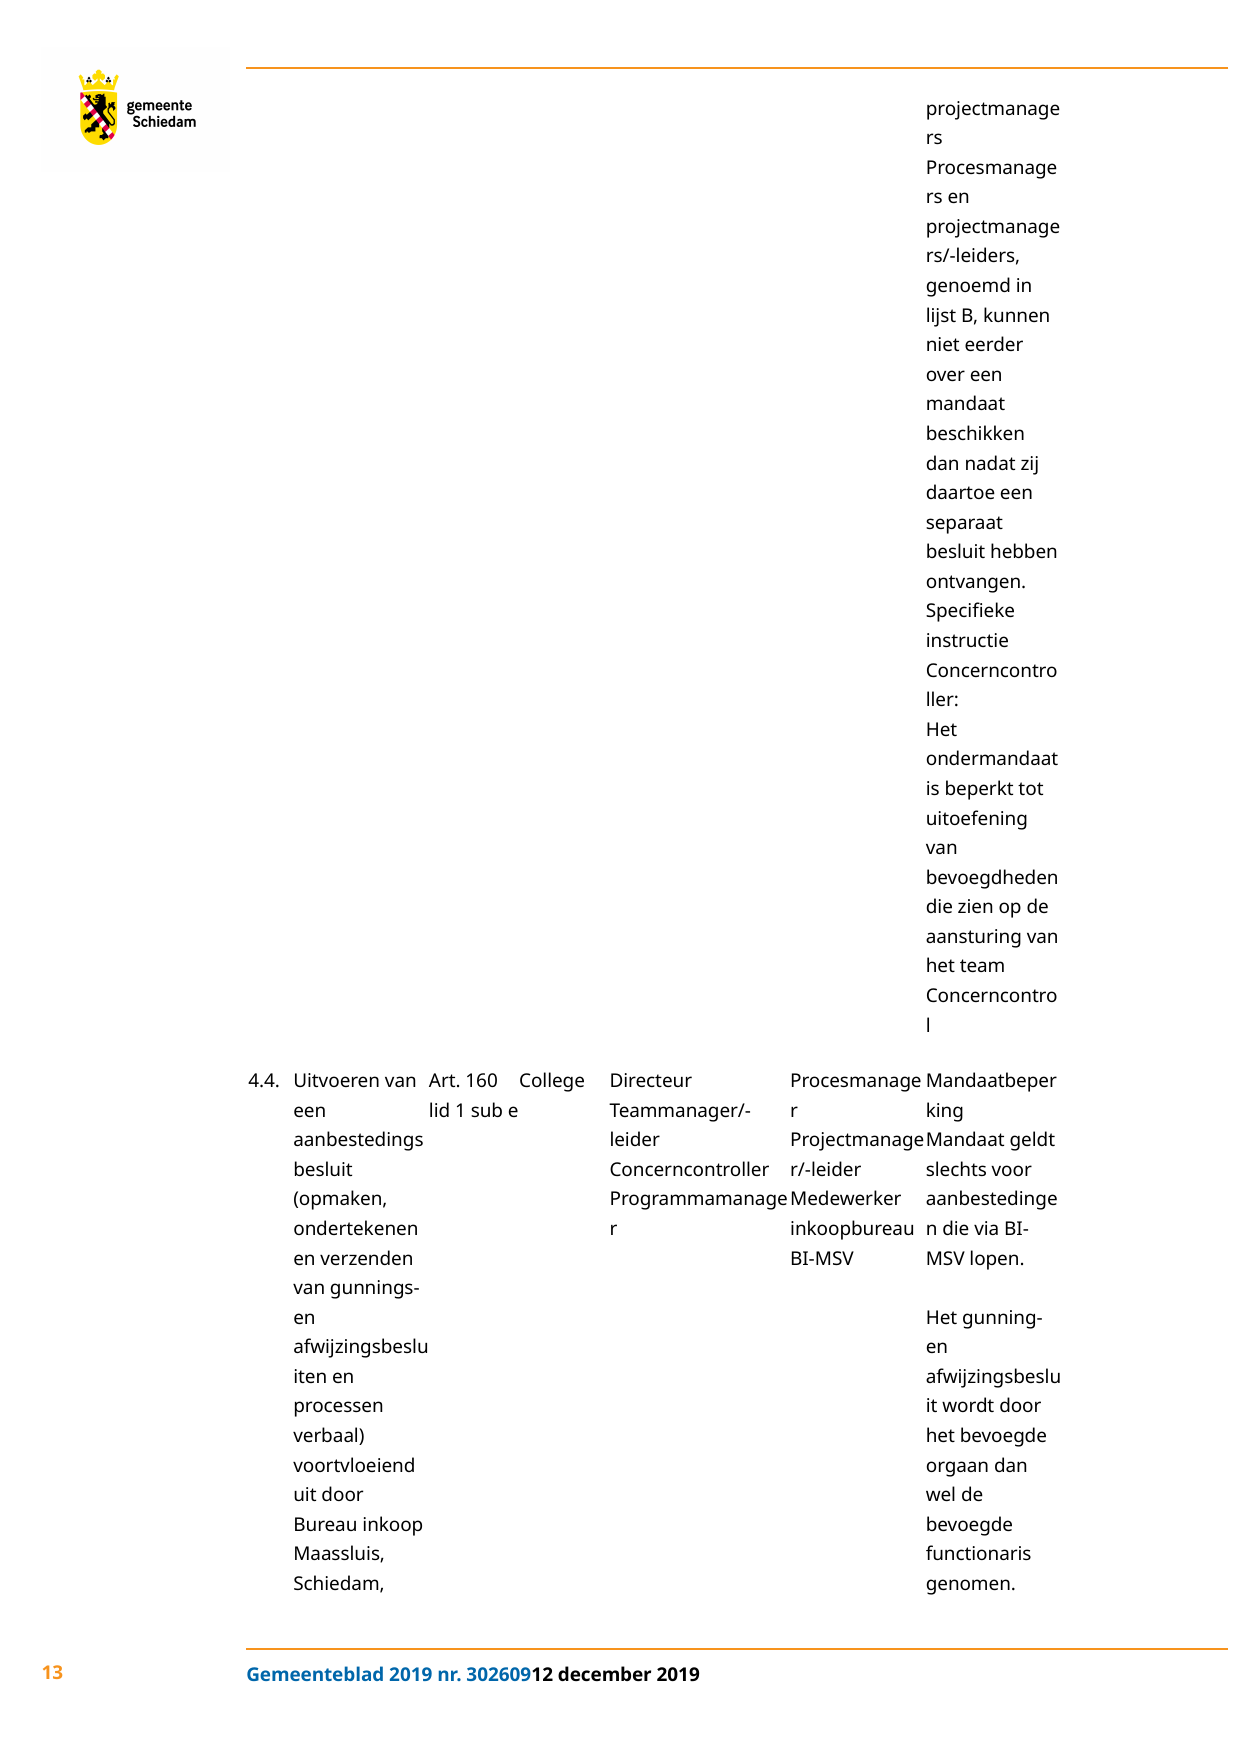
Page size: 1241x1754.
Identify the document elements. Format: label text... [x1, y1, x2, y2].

table_cell Art. 160 lid 1 sub e [429, 1067, 519, 1596]
table_cell [248, 95, 293, 1067]
table_cell projectmanagers Procesmanagers en projectmanagers/-leiders, genoemd in lijst B, kunnen niet eerder over een mandaat beschikken dan nadat zij daartoe een separaat besluit hebben ontvangen. Specifieke instructie Concerncontroller: Het ondermandaat is beperkt tot uitoefening van bevoegdheden die zien op de aansturing van het team Concerncontrol [926, 95, 1061, 1067]
table_cell [519, 95, 609, 1067]
table_cell Procesmanager Projectmanager/-leider Medewerker inkoopbureau BI-MSV [790, 1067, 926, 1596]
table_cell [609, 95, 790, 1067]
table_cell Mandaatbeperking Mandaat geldt slechts voor aanbestedingen die via BI-MSV lopen. Het gunning- en afwijzingsbesluit wordt door het bevoegde orgaan dan wel de bevoegde functionaris genomen. [926, 1067, 1061, 1596]
table_cell College [519, 1067, 609, 1596]
picture [41, 47, 231, 172]
table_cell [429, 95, 519, 1067]
table_cell [293, 95, 429, 1067]
table_cell Uitvoeren van een aanbestedingsbesluit (opmaken, ondertekenen en verzenden van gunnings- en afwijzingsbesluiten en processen verbaal) voortvloeiend uit door Bureau inkoop Maassluis, Schiedam, [293, 1067, 429, 1596]
table_cell 4.4. [248, 1067, 293, 1596]
table_cell Directeur Teammanager/-leider Concerncontroller Programmamanager [609, 1067, 790, 1596]
table_cell [790, 95, 926, 1067]
